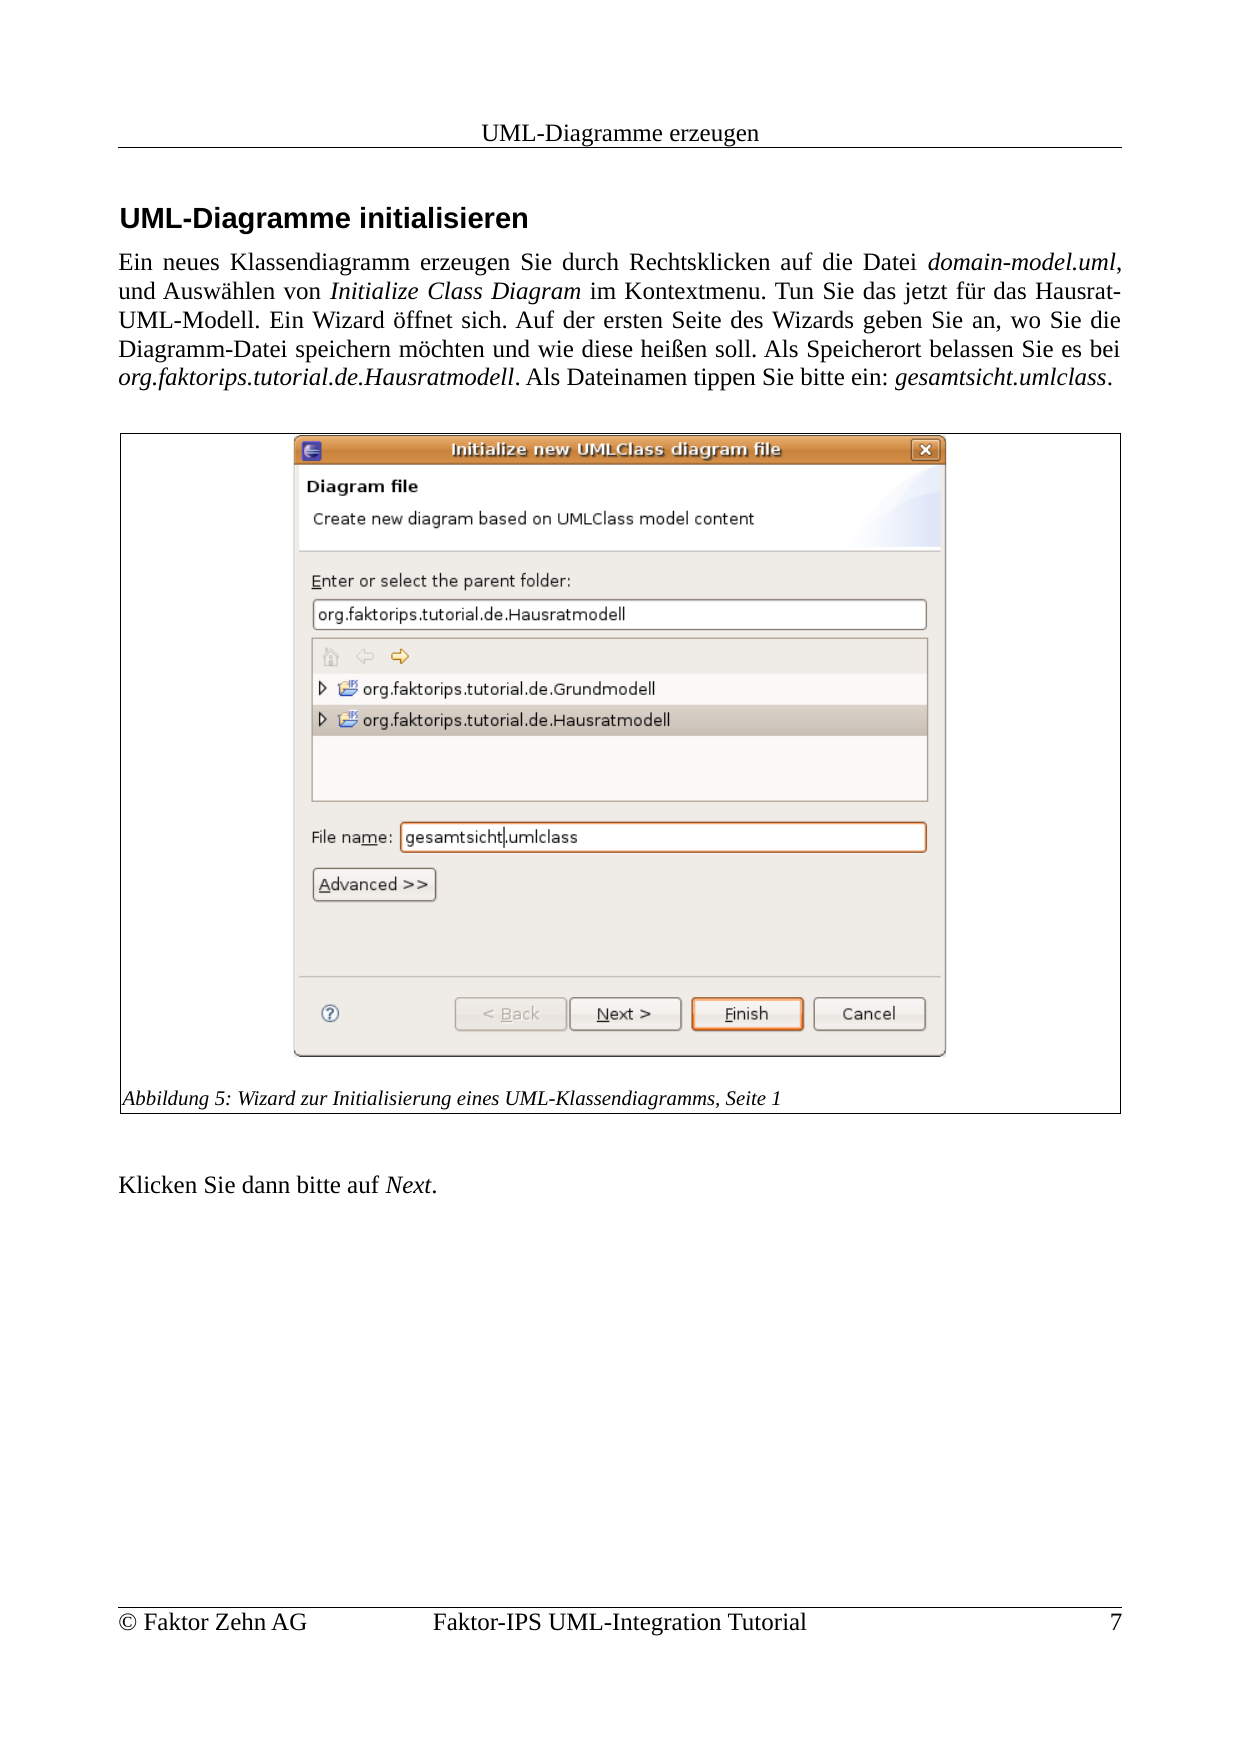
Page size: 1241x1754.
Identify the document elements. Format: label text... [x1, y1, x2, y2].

text Abbildung 5: Wizard zur Initialisierung eines UML-Klassendiagramms, Seite 1 [122, 1086, 1117, 1110]
subtitle UML-Diagramme initialisieren [118, 201, 1122, 235]
text Ein neues Klassendiagramm erzeugen Sie durch Rechtsklicken auf die Datei domain-model.uml, und Auswählen von Initialize Class Diagram im Kontextmenu. Tun Sie das jetzt für das Hausrat-UML-Modell. Ein Wizard öffnet sich. Auf der ersten Seite des Wizards geben Sie an, wo Sie die Diagramm-Datei speichern möchten und wie diese heißen soll. Als Speicherort belassen Sie es bei org.faktorips.tutorial.de.Hausratmodell. Als Dateinamen tippen Sie bitte ein: gesamtsicht.umlclass. [118, 247, 1122, 391]
text Klicken Sie dann bitte auf Next. [118, 1170, 1122, 1199]
picture [293, 435, 947, 1057]
